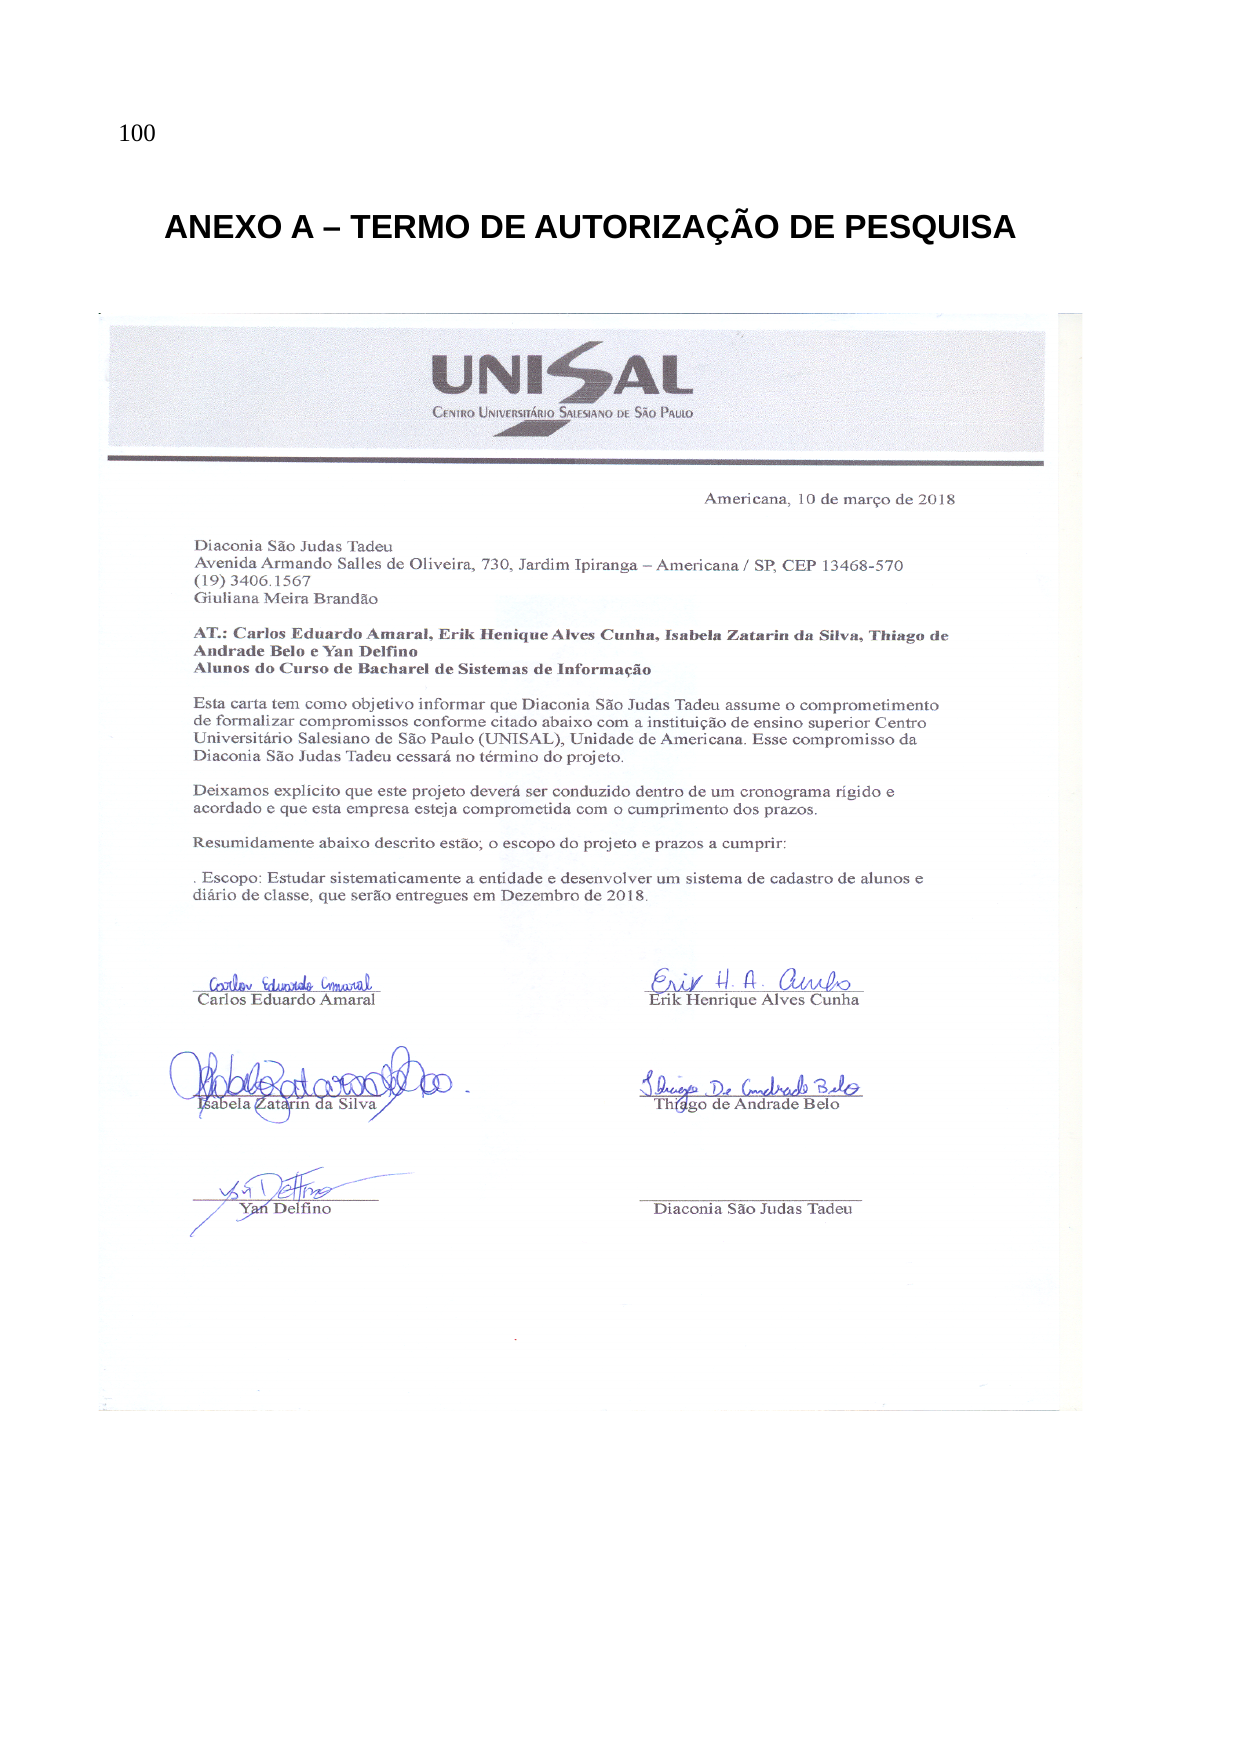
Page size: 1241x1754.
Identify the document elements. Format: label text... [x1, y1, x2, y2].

picture [98, 313, 1083, 1411]
subtitle ANEXO A – TERMO DE AUTORIZAÇÃO DE PESQUISA [118, 207, 1063, 245]
